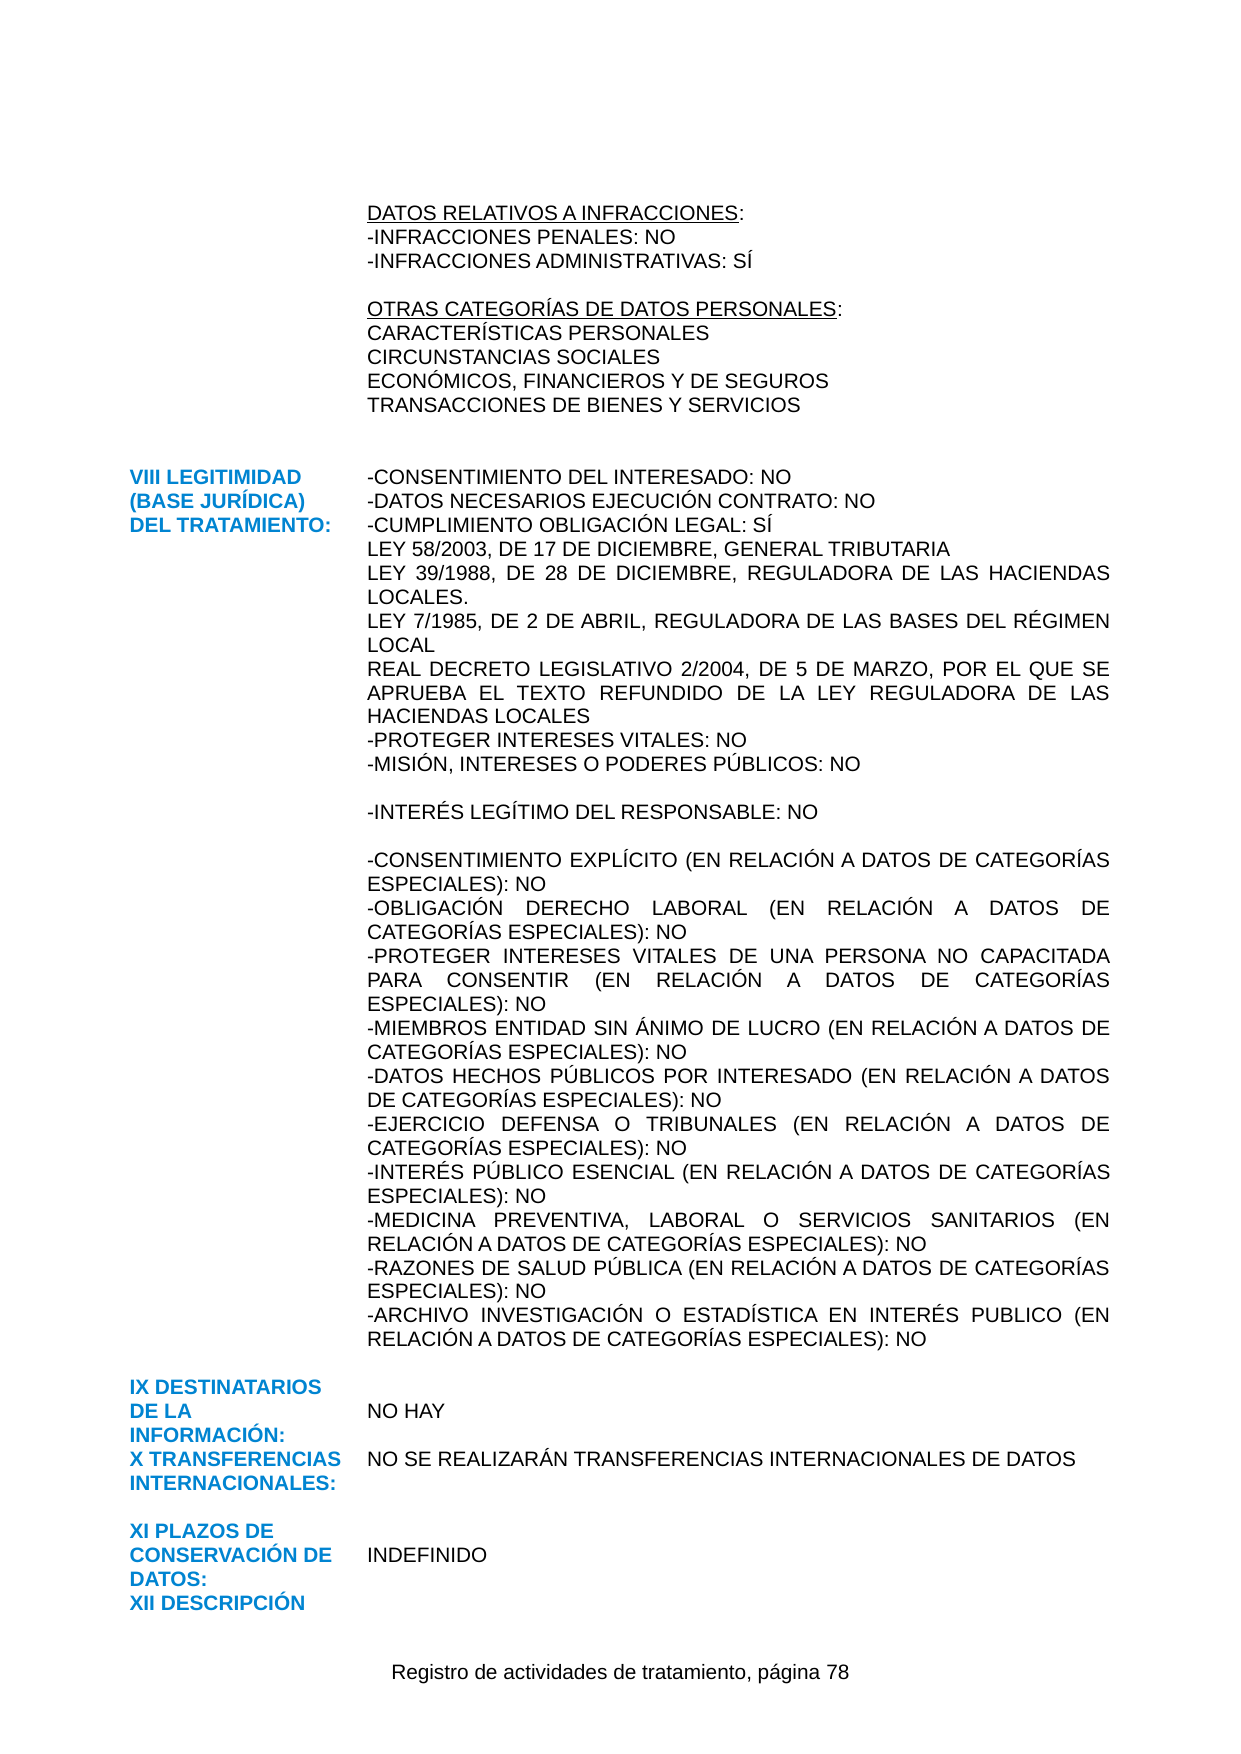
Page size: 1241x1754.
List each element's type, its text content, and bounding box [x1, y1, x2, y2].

table_cell [118, 177, 356, 465]
table_cell [356, 1591, 1122, 1615]
table_cell IX DESTINATARIOS DE LA INFORMACIÓN: [118, 1375, 356, 1447]
table_cell -CONSENTIMIENTO DEL INTERESADO: NO -DATOS NECESARIOS EJECUCIÓN CONTRATO: NO -CUMPLIMIENTO OBLIGACIÓN LEGAL: SÍ LEY 58/2003, DE 17 DE DICIEMBRE, GENERAL TRIBUTARIA LEY 39/1988, DE 28 DE DICIEMBRE, REGULADORA DE LAS HACIENDAS LOCALES. LEY 7/1985, DE 2 DE ABRIL, REGULADORA DE LAS BASES DEL RÉGIMEN LOCAL REAL DECRETO LEGISLATIVO 2/2004, DE 5 DE MARZO, POR EL QUE SE APRUEBA EL TEXTO REFUNDIDO DE LA LEY REGULADORA DE LAS HACIENDAS LOCALES -PROTEGER INTERESES VITALES: NO -MISIÓN, INTERESES O PODERES PÚBLICOS: NO -INTERÉS LEGÍTIMO DEL RESPONSABLE: NO -CONSENTIMIENTO EXPLÍCITO (EN RELACIÓN A DATOS DE CATEGORÍAS ESPECIALES): NO -OBLIGACIÓN DERECHO LABORAL (EN RELACIÓN A DATOS DE CATEGORÍAS ESPECIALES): NO -PROTEGER INTERESES VITALES DE UNA PERSONA NO CAPACITADA PARA CONSENTIR (EN RELACIÓN A DATOS DE CATEGORÍAS ESPECIALES): NO -MIEMBROS ENTIDAD SIN ÁNIMO DE LUCRO (EN RELACIÓN A DATOS DE CATEGORÍAS ESPECIALES): NO -DATOS HECHOS PÚBLICOS POR INTERESADO (EN RELACIÓN A DATOS DE CATEGORÍAS ESPECIALES): NO -EJERCICIO DEFENSA O TRIBUNALES (EN RELACIÓN A DATOS DE CATEGORÍAS ESPECIALES): NO -INTERÉS PÚBLICO ESENCIAL (EN RELACIÓN A DATOS DE CATEGORÍAS ESPECIALES): NO -MEDICINA PREVENTIVA, LABORAL O SERVICIOS SANITARIOS (EN RELACIÓN A DATOS DE CATEGORÍAS ESPECIALES): NO -RAZONES DE SALUD PÚBLICA (EN RELACIÓN A DATOS DE CATEGORÍAS ESPECIALES): NO -ARCHIVO INVESTIGACIÓN O ESTADÍSTICA EN INTERÉS PUBLICO (EN RELACIÓN A DATOS DE CATEGORÍAS ESPECIALES): NO [356, 465, 1122, 1375]
table_cell DATOS RELATIVOS A INFRACCIONES: -INFRACCIONES PENALES: NO -INFRACCIONES ADMINISTRATIVAS: SÍ OTRAS CATEGORÍAS DE DATOS PERSONALES: CARACTERÍSTICAS PERSONALES CIRCUNSTANCIAS SOCIALES ECONÓMICOS, FINANCIEROS Y DE SEGUROS TRANSACCIONES DE BIENES Y SERVICIOS [356, 177, 1122, 465]
table_cell INDEFINIDO [356, 1519, 1122, 1591]
table_cell NO SE REALIZARÁN TRANSFERENCIAS INTERNACIONALES DE DATOS [356, 1447, 1122, 1519]
table_cell VIII LEGITIMIDAD (BASE JURÍDICA) DEL TRATAMIENTO: [118, 465, 356, 1375]
table_cell XI PLAZOS DE CONSERVACIÓN DE DATOS: [118, 1519, 356, 1591]
table_cell X TRANSFERENCIAS INTERNACIONALES: [118, 1447, 356, 1519]
table_cell XII DESCRIPCIÓN [118, 1591, 356, 1615]
table_cell NO HAY [356, 1375, 1122, 1447]
